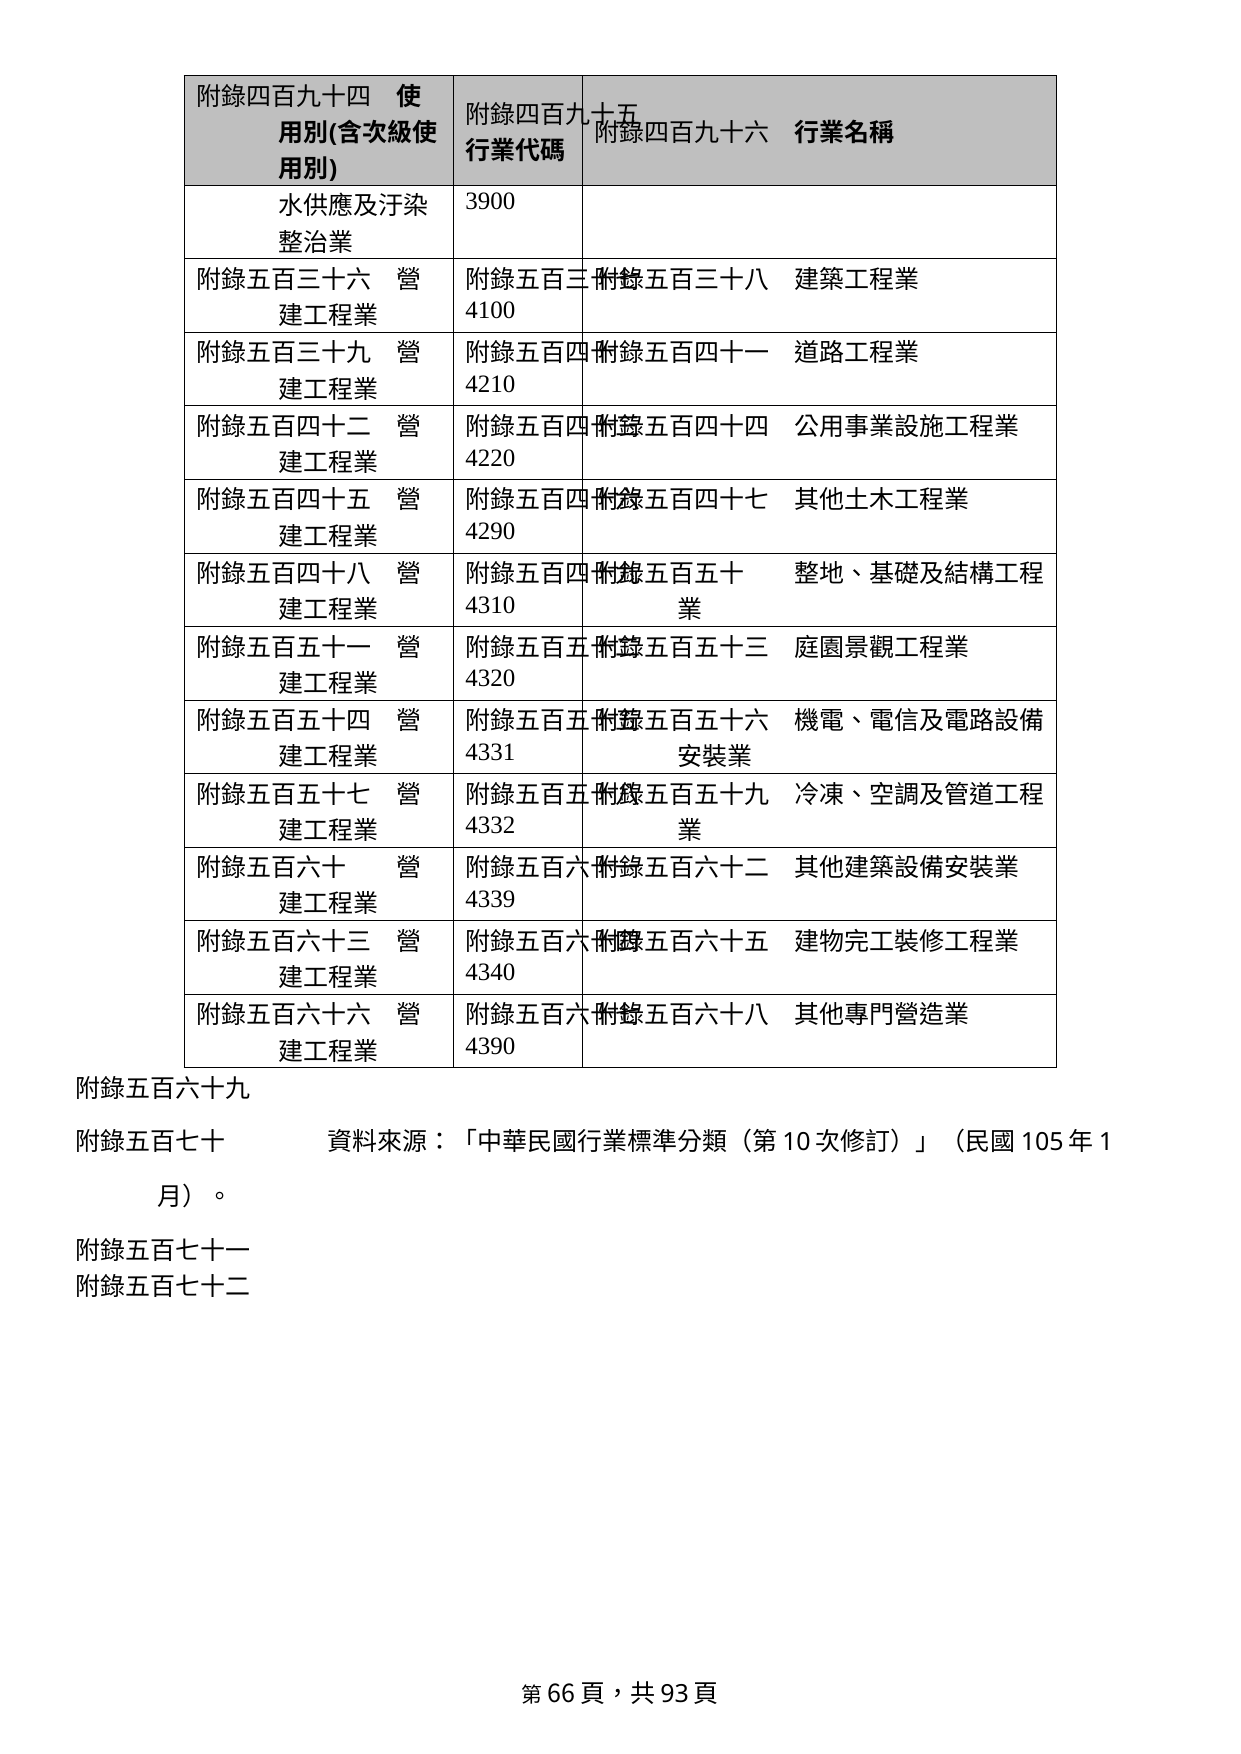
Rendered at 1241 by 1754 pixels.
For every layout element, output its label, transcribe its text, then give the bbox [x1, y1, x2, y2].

table_cell 營建工程業 [185, 554, 453, 626]
table_cell 4220 [454, 406, 582, 479]
table_cell 庭園景觀工程業 [583, 627, 1056, 699]
table_cell 4320 [454, 627, 582, 699]
table_cell 公用事業設施工程業 [583, 406, 1056, 479]
table_cell 整地、基礎及結構工程業 [583, 554, 1056, 626]
table_cell 4339 [454, 848, 582, 920]
table_cell 用水供應及汙染整治業 [185, 186, 453, 258]
table_header 行業名稱 [583, 76, 1056, 185]
table_cell 營建工程業 [185, 848, 453, 920]
table_cell 其他專門營造業 [583, 995, 1056, 1067]
table_cell 4210 [454, 333, 582, 405]
table_cell 其他土木工程業 [583, 480, 1056, 552]
table_cell 4290 [454, 480, 582, 552]
table_header 行業代碼 [454, 76, 582, 185]
table_cell 污染整治業 [583, 186, 1056, 258]
table_cell 建物完工裝修工程業 [583, 921, 1056, 994]
table_cell 營建工程業 [185, 995, 453, 1067]
table_cell 營建工程業 [185, 627, 453, 699]
table_cell 4310 [454, 554, 582, 626]
table_header 使用別(含次級使用別) [185, 76, 453, 185]
table_cell 道路工程業 [583, 333, 1056, 405]
table_cell 機電、電信及電路設備安裝業 [583, 701, 1056, 773]
table_cell 營建工程業 [185, 333, 453, 405]
table_cell 其他建築設備安裝業 [583, 848, 1056, 920]
table_cell 營建工程業 [185, 701, 453, 773]
table_cell 4340 [454, 921, 582, 994]
table_cell 營建工程業 [185, 774, 453, 847]
table_cell 建築工程業 [583, 259, 1056, 332]
table_cell 4100 [454, 259, 582, 332]
table_cell 冷凍、空調及管道工程業 [583, 774, 1056, 847]
table_cell 4390 [454, 995, 582, 1067]
table_cell 營建工程業 [185, 406, 453, 479]
table_cell 營建工程業 [185, 480, 453, 552]
list 資料來源：「中華民國行業標準分類（第10次修訂）」（民國105年1月）。 [75, 1122, 1165, 1212]
table_cell 3900 [454, 186, 582, 258]
table_cell 營建工程業 [185, 921, 453, 994]
table_cell 4332 [454, 774, 582, 847]
table_cell 4331 [454, 701, 582, 773]
table_cell 營建工程業 [185, 259, 453, 332]
